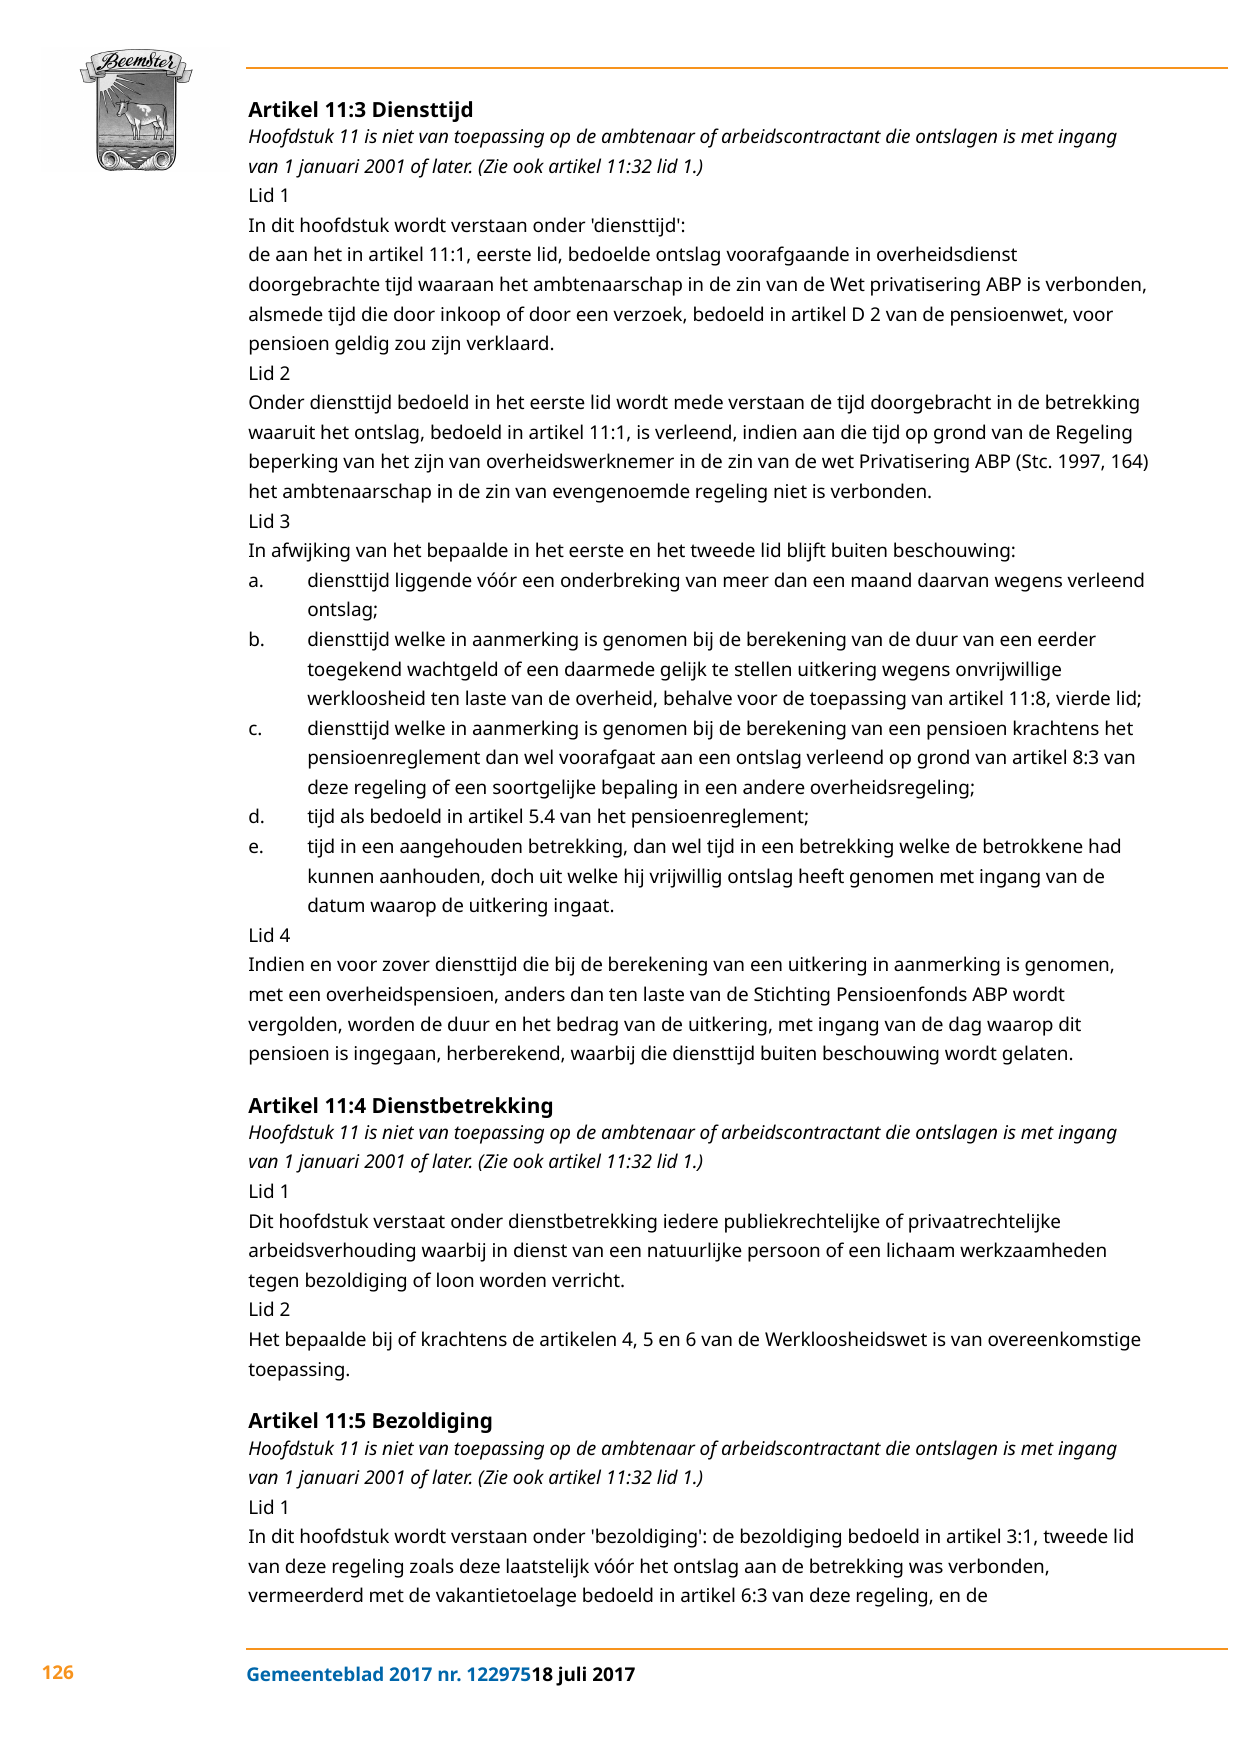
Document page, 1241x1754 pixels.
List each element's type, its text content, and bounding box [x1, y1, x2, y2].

text Indien en voor zover diensttijd die bij de berekening van een uitkering in aanmerking is genomen, met een overheidspensioen, anders dan ten laste van de Stichting Pensioenfonds ABP wordt vergolden, worden de duur en het bedrag van de uitkering, met ingang van de dag waarop dit pensioen is ingegaan, herberekend, waarbij die diensttijd buiten beschouwing wordt gelaten. [248, 952, 1152, 1066]
text Artikel 11:3 Diensttijd [248, 95, 1152, 123]
text Lid 1 [248, 1178, 1152, 1204]
text Lid 4 [248, 922, 1152, 948]
text Artikel 11:5 Bezoldiging [248, 1406, 1152, 1435]
text Het bepaalde bij of krachtens de artikelen 4, 5 en 6 van de Werkloosheidswet is van overeenkomstige toepassing. [248, 1326, 1152, 1382]
text Lid 2 [248, 1297, 1152, 1322]
text Lid 1 [248, 1494, 1152, 1519]
text In dit hoofdstuk wordt verstaan onder 'bezoldiging': de bezoldiging bedoeld in artikel 3:1, tweede lid van deze regeling zoals deze laatstelijk vóór het ontslag aan de betrekking was verbonden, vermeerderd met de vakantietoelage bedoeld in artikel 6:3 van deze regeling, en de [248, 1523, 1152, 1608]
text Hoofdstuk 11 is niet van toepassing op de ambtenaar of arbeidscontractant die ontslagen is met ingang van 1 januari 2001 of later. (Zie ook artikel 11:32 lid 1.) [248, 1435, 1152, 1490]
text Lid 3 [248, 508, 1152, 533]
text Hoofdstuk 11 is niet van toepassing op de ambtenaar of arbeidscontractant die ontslagen is met ingang van 1 januari 2001 of later. (Zie ook artikel 11:32 lid 1.) [248, 123, 1152, 178]
picture [41, 47, 231, 172]
text Dit hoofdstuk verstaat onder dienstbetrekking iedere publiekrechtelijke of privaatrechtelijke arbeidsverhouding waarbij in dienst van een natuurlijke persoon of een lichaam werkzaamheden tegen bezoldiging of loon worden verricht. [248, 1208, 1152, 1293]
list diensttijd welke in aanmerking is genomen bij de berekening van de duur van een eerder toegekend wachtgeld of een daarmede gelijk te stellen uitkering wegens onvrijwillige werkloosheid ten laste van de overheid, behalve voor de toepassing van artikel 11:8, vierde lid; [248, 626, 1152, 711]
text In dit hoofdstuk wordt verstaan onder 'diensttijd': [248, 212, 1152, 238]
text Hoofdstuk 11 is niet van toepassing op de ambtenaar of arbeidscontractant die ontslagen is met ingang van 1 januari 2001 of later. (Zie ook artikel 11:32 lid 1.) [248, 1119, 1152, 1174]
text Lid 2 [248, 360, 1152, 386]
text Artikel 11:4 Dienstbetrekking [248, 1091, 1152, 1119]
list diensttijd liggende vóór een onderbreking van meer dan een maand daarvan wegens verleend ontslag; [248, 567, 1152, 622]
text Onder diensttijd bedoeld in het eerste lid wordt mede verstaan de tijd doorgebracht in de betrekking waaruit het ontslag, bedoeld in artikel 11:1, is verleend, indien aan die tijd op grond van de Regeling beperking van het zijn van overheidswerknemer in de zin van de wet Privatisering ABP (Stc. 1997, 164) het ambtenaarschap in de zin van evengenoemde regeling niet is verbonden. [248, 389, 1152, 504]
text de aan het in artikel 11:1, eerste lid, bedoelde ontslag voorafgaande in overheidsdienst doorgebrachte tijd waaraan het ambtenaarschap in de zin van de Wet privatisering ABP is verbonden, alsmede tijd die door inkoop of door een verzoek, bedoeld in artikel D 2 van de pensioenwet, voor pensioen geldig zou zijn verklaard. [248, 242, 1152, 356]
list tijd in een aangehouden betrekking, dan wel tijd in een betrekking welke de betrokkene had kunnen aanhouden, doch uit welke hij vrijwillig ontslag heeft genomen met ingang van de datum waarop de uitkering ingaat. [248, 833, 1152, 918]
text Lid 1 [248, 182, 1152, 208]
list diensttijd welke in aanmerking is genomen bij de berekening van een pensioen krachtens het pensioenreglement dan wel voorafgaat aan een ontslag verleend op grond van artikel 8:3 van deze regeling of een soortgelijke bepaling in een andere overheidsregeling; [248, 715, 1152, 800]
text In afwijking van het bepaalde in het eerste en het tweede lid blijft buiten beschouwing: [248, 537, 1152, 563]
list tijd als bedoeld in artikel 5.4 van het pensioenreglement; [248, 804, 1152, 829]
